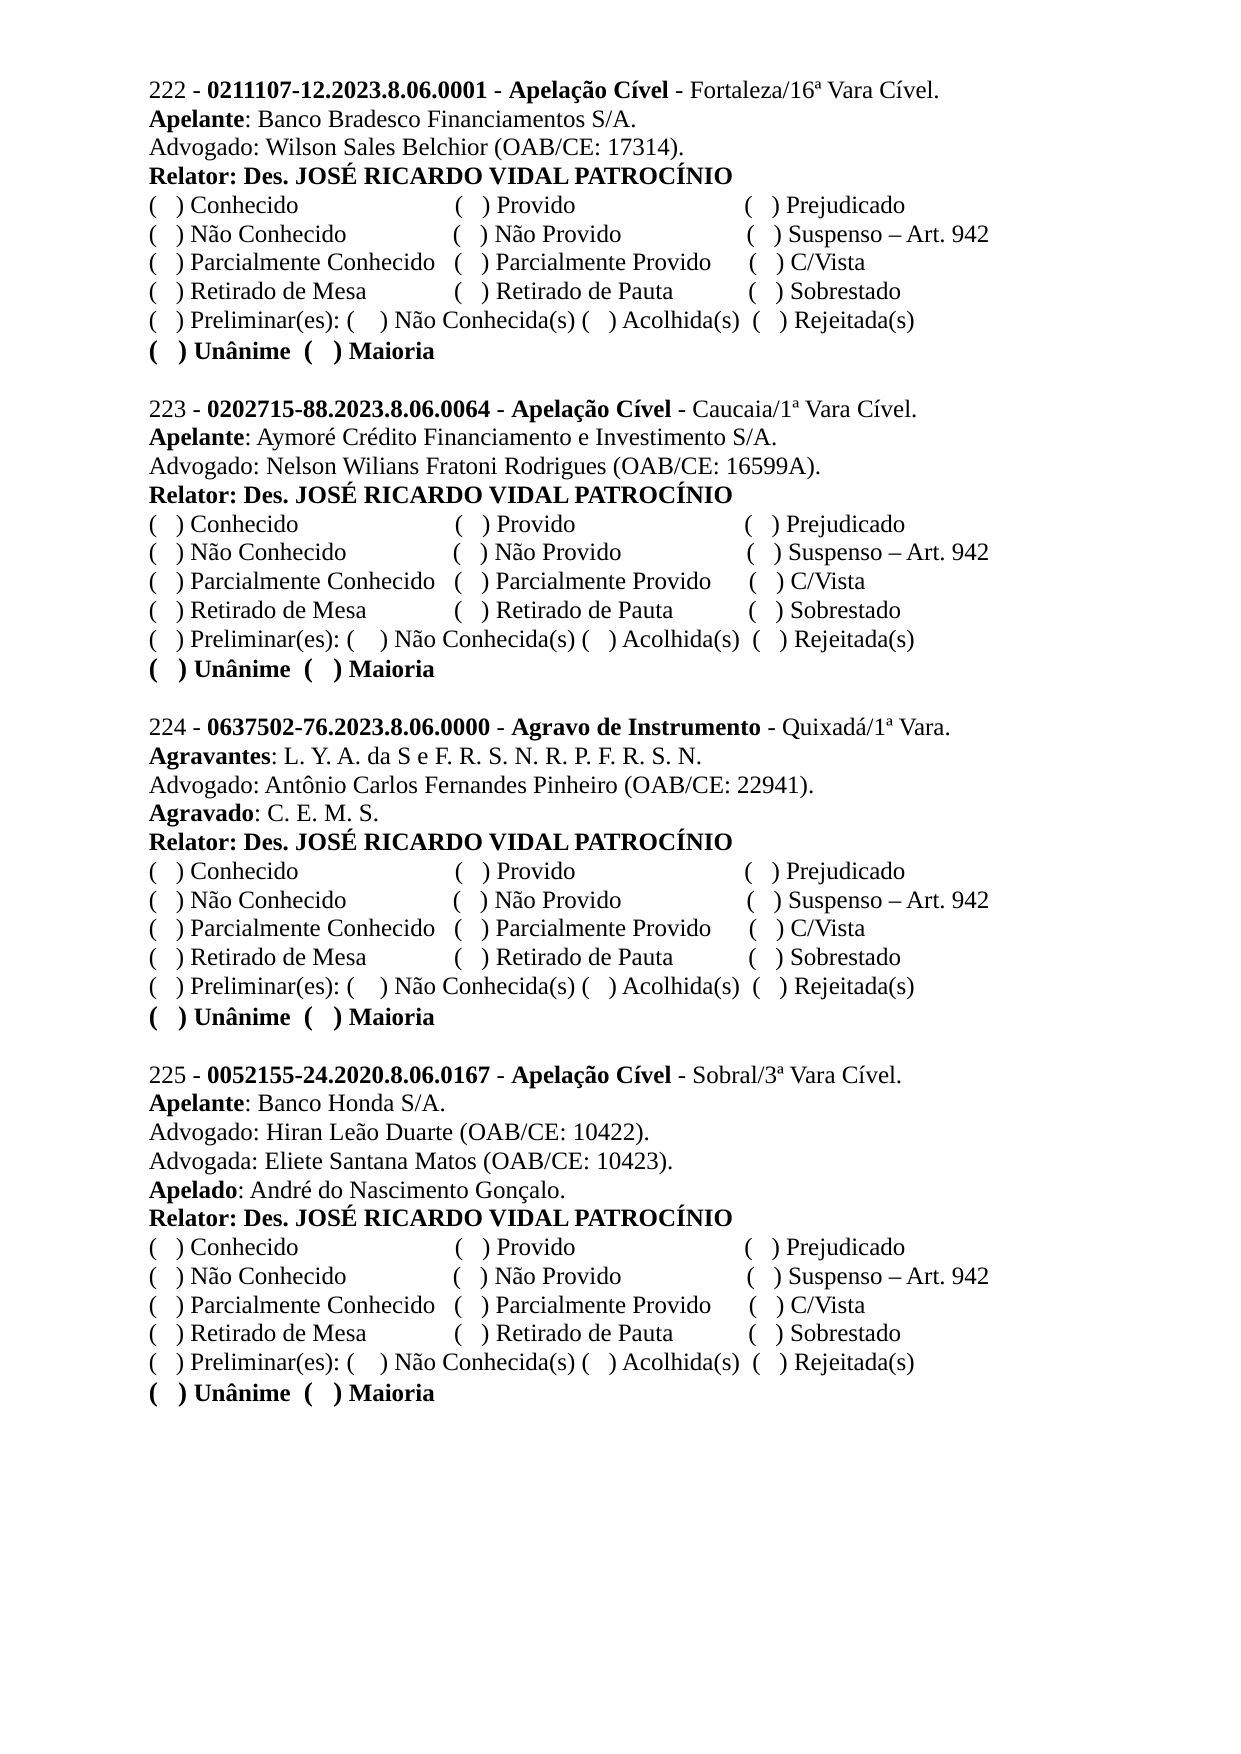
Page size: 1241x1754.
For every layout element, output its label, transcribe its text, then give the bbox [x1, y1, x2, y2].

text Relator: Des. JOSÉ RICARDO VIDAL PATROCÍNIO [148, 480, 1141, 509]
text Apelante: Aymoré Crédito Financiamento e Investimento S/A. [148, 422, 1141, 451]
text ( ) Não Conhecido ( ) Não Provido ( ) Suspenso – Art. 942 [148, 219, 1158, 247]
text ( ) Unânime ( ) Maioria [148, 334, 1158, 365]
text 223 - 0202715-88.2023.8.06.0064 - Apelação Cível - Caucaia/1ª Vara Cível. [148, 394, 1141, 422]
text ( ) Unânime ( ) Maioria [148, 652, 1158, 683]
text Agravado: C. E. M. S. [148, 798, 1141, 827]
text 225 - 0052155-24.2020.8.06.0167 - Apelação Cível - Sobral/3ª Vara Cível. [148, 1060, 1141, 1088]
text ( ) Unânime ( ) Maioria [148, 1376, 1158, 1407]
text 224 - 0637502-76.2023.8.06.0000 - Agravo de Instrumento - Quixadá/1ª Vara. [148, 712, 1141, 741]
text ( ) Retirado de Mesa ( ) Retirado de Pauta ( ) Sobrestado [148, 942, 1158, 971]
text Advogado: Nelson Wilians Fratoni Rodrigues (OAB/CE: 16599A). [148, 451, 1141, 480]
text Relator: Des. JOSÉ RICARDO VIDAL PATROCÍNIO [148, 1203, 1141, 1232]
text Apelado: André do Nascimento Gonçalo. [148, 1175, 1141, 1203]
text Relator: Des. JOSÉ RICARDO VIDAL PATROCÍNIO [148, 827, 1141, 856]
text ( ) Não Conhecido ( ) Não Provido ( ) Suspenso – Art. 942 [148, 885, 1158, 913]
text ( ) Preliminar(es): ( ) Não Conhecida(s) ( ) Acolhida(s) ( ) Rejeitada(s) [148, 624, 1158, 652]
text Advogado: Wilson Sales Belchior (OAB/CE: 17314). [148, 132, 1141, 161]
text ( ) Retirado de Mesa ( ) Retirado de Pauta ( ) Sobrestado [148, 1318, 1158, 1347]
text ( ) Preliminar(es): ( ) Não Conhecida(s) ( ) Acolhida(s) ( ) Rejeitada(s) [148, 1347, 1158, 1376]
text Agravantes: L. Y. A. da S e F. R. S. N. R. P. F. R. S. N. [148, 741, 1141, 770]
text Advogado: Hiran Leão Duarte (OAB/CE: 10422). [148, 1117, 1141, 1146]
text ( ) Parcialmente Conhecido ( ) Parcialmente Provido ( ) C/Vista [148, 247, 1158, 276]
text Apelante: Banco Bradesco Financiamentos S/A. [148, 104, 1141, 132]
text 222 - 0211107-12.2023.8.06.0001 - Apelação Cível - Fortaleza/16ª Vara Cível. [148, 75, 1141, 104]
text ( ) Não Conhecido ( ) Não Provido ( ) Suspenso – Art. 942 [148, 1261, 1158, 1290]
text Advogada: Eliete Santana Matos (OAB/CE: 10423). [148, 1146, 1141, 1175]
text ( ) Parcialmente Conhecido ( ) Parcialmente Provido ( ) C/Vista [148, 1290, 1158, 1318]
text Apelante: Banco Honda S/A. [148, 1088, 1141, 1117]
text ( ) Conhecido ( ) Provido ( ) Prejudicado [148, 1232, 1141, 1261]
text ( ) Preliminar(es): ( ) Não Conhecida(s) ( ) Acolhida(s) ( ) Rejeitada(s) [148, 971, 1158, 1000]
text ( ) Parcialmente Conhecido ( ) Parcialmente Provido ( ) C/Vista [148, 566, 1158, 595]
text ( ) Retirado de Mesa ( ) Retirado de Pauta ( ) Sobrestado [148, 276, 1158, 305]
text ( ) Preliminar(es): ( ) Não Conhecida(s) ( ) Acolhida(s) ( ) Rejeitada(s) [148, 305, 1158, 334]
text Advogado: Antônio Carlos Fernandes Pinheiro (OAB/CE: 22941). [148, 770, 1141, 798]
text ( ) Parcialmente Conhecido ( ) Parcialmente Provido ( ) C/Vista [148, 913, 1158, 942]
text ( ) Unânime ( ) Maioria [148, 1000, 1158, 1031]
text ( ) Conhecido ( ) Provido ( ) Prejudicado [148, 190, 1141, 219]
text ( ) Conhecido ( ) Provido ( ) Prejudicado [148, 509, 1141, 537]
text ( ) Conhecido ( ) Provido ( ) Prejudicado [148, 856, 1141, 885]
text ( ) Retirado de Mesa ( ) Retirado de Pauta ( ) Sobrestado [148, 595, 1158, 624]
text Relator: Des. JOSÉ RICARDO VIDAL PATROCÍNIO [148, 161, 1141, 190]
text ( ) Não Conhecido ( ) Não Provido ( ) Suspenso – Art. 942 [148, 537, 1158, 566]
